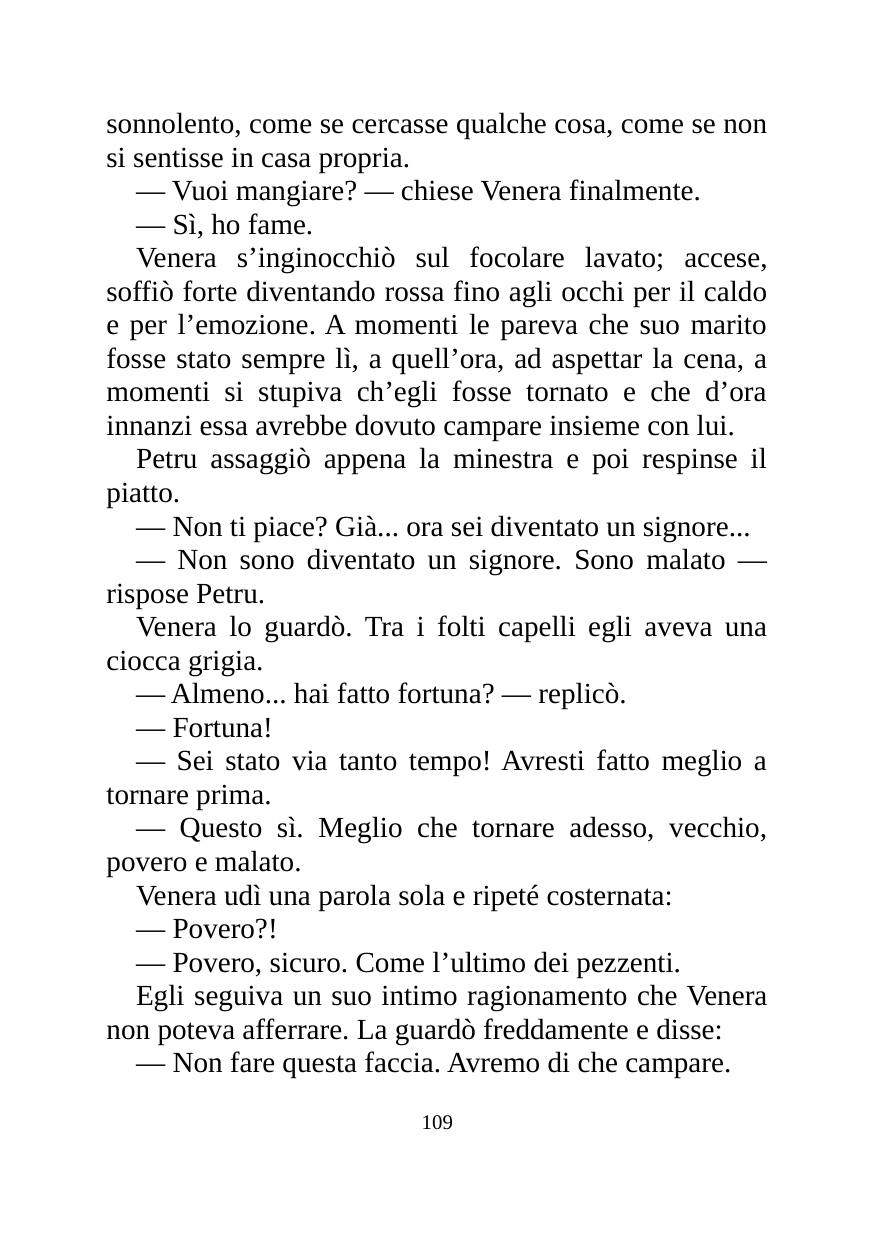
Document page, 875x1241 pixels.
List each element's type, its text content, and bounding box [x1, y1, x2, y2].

text — Povero, sicuro. Come l’ultimo dei pezzenti. [106, 945, 768, 978]
text sonnolento, come se cercasse qualche cosa, come se non si sentisse in casa propria. [106, 106, 768, 173]
text — Sì, ho fame. [106, 207, 768, 240]
text — Non ti piace? Già... ora sei diventato un signore... [106, 509, 768, 542]
text Egli seguiva un suo intimo ragionamento che Venera non poteva afferrare. La guardò freddamente e disse: [106, 978, 768, 1045]
text Petru assaggiò appena la minestra e poi respinse il piatto. [106, 442, 768, 509]
text — Fortuna! [106, 710, 768, 743]
text — Sei stato via tanto tempo! Avresti fatto meglio a tornare prima. [106, 743, 768, 811]
text — Almeno... hai fatto fortuna? — replicò. [106, 676, 768, 710]
text — Non fare questa faccia. Avremo di che campare. [106, 1045, 768, 1079]
text Venera udì una parola sola e ripeté costernata: [106, 878, 768, 911]
text — Questo sì. Meglio che tornare adesso, vecchio, povero e malato. [106, 811, 768, 878]
text Venera s’inginocchiò sul focolare lavato; accese, soffiò forte diventando rossa fino agli occhi per il caldo e per l’emozione. A momenti le pareva che suo marito fosse stato sempre lì, a quell’ora, ad aspettar la cena, a momenti si stupiva ch’egli fosse tornato e che d’ora innanzi essa avrebbe dovuto campare insieme con lui. [106, 240, 768, 442]
text — Non sono diventato un signore. Sono malato — rispose Petru. [106, 542, 768, 609]
text — Vuoi mangiare? — chiese Venera finalmente. [106, 173, 768, 207]
text — Povero?! [106, 911, 768, 945]
text Venera lo guardò. Tra i folti capelli egli aveva una ciocca grigia. [106, 609, 768, 676]
